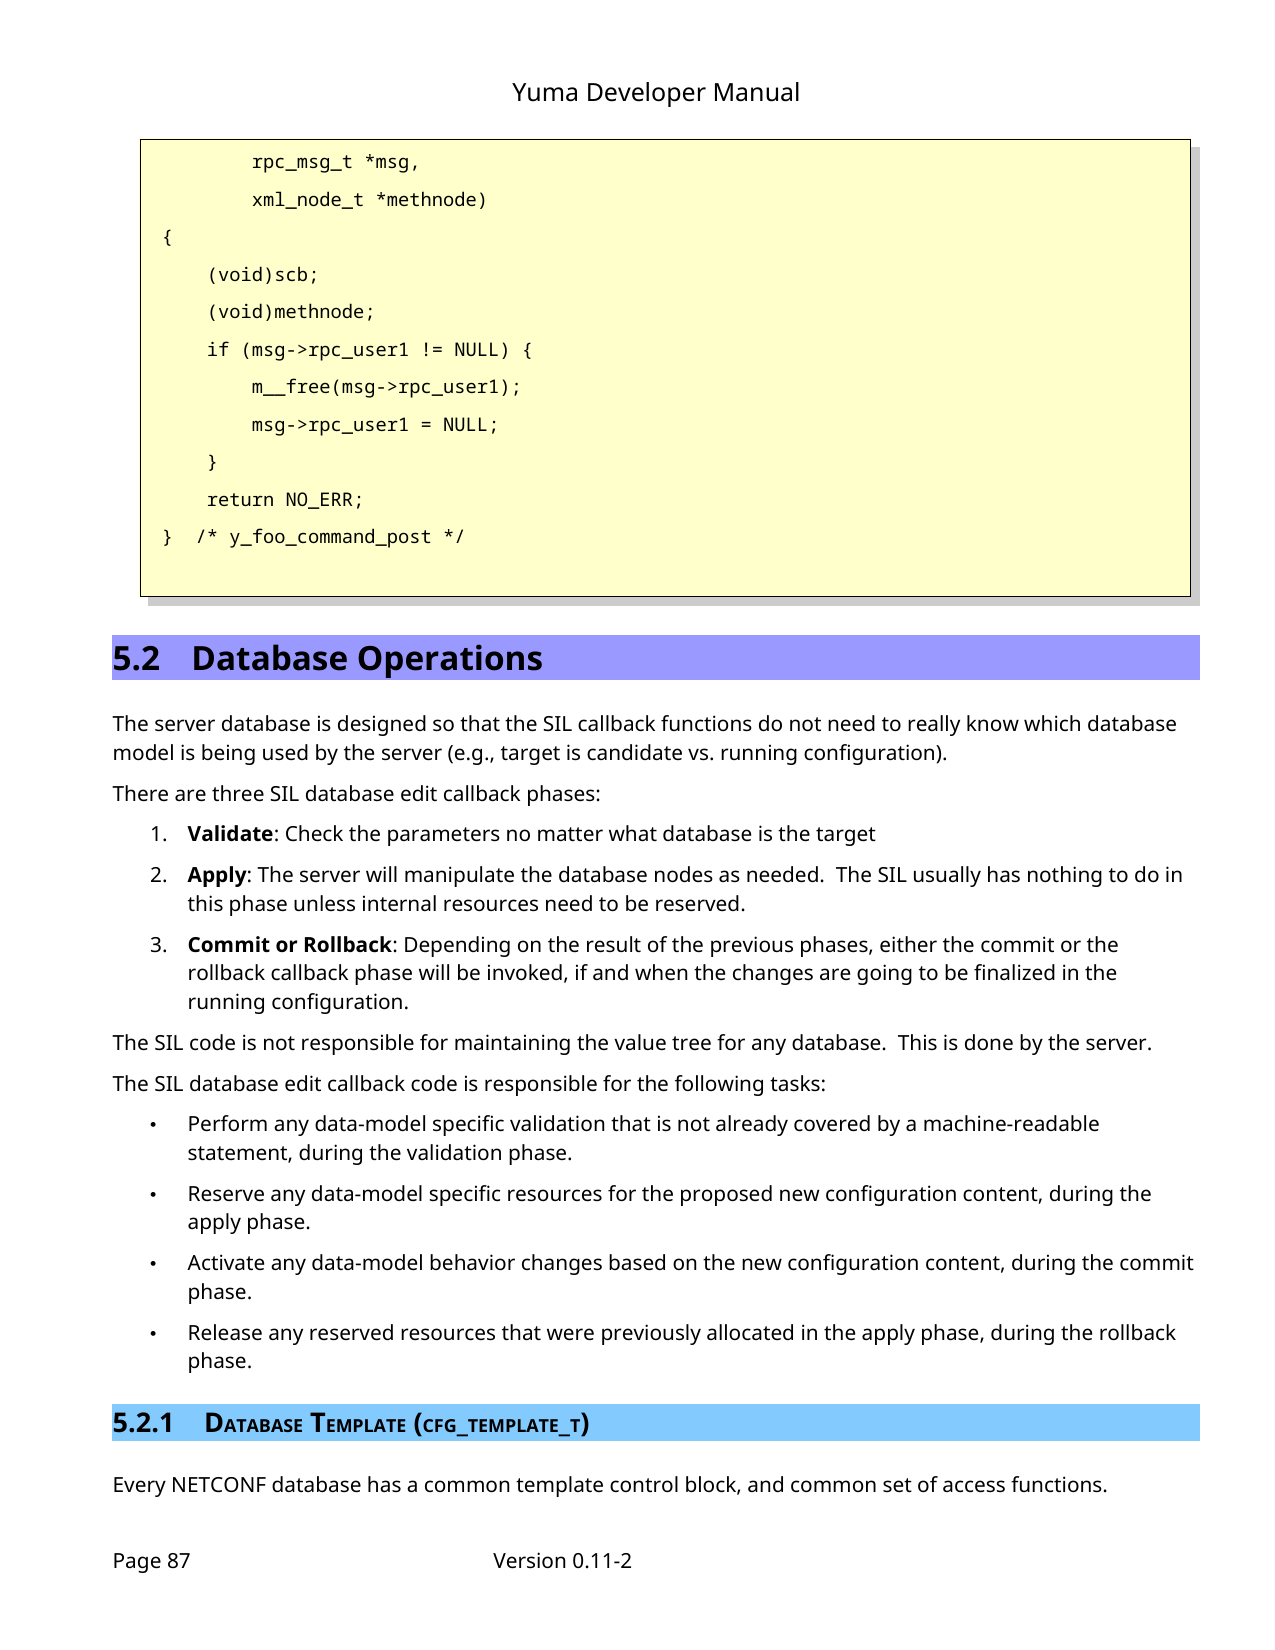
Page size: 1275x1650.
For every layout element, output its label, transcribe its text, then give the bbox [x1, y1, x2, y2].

text There are three SIL database edit callback phases: [112, 779, 1200, 807]
text Every NETCONF database has a common template control block, and common set of access functions. [112, 1470, 1200, 1498]
text rpc_msg_t *msg, [141, 140, 1190, 174]
text } /* y_foo_command_post */ [141, 513, 1190, 549]
text if (msg->rpc_user1 != NULL) { [141, 326, 1190, 362]
text } [141, 438, 1190, 474]
list Release any reserved resources that were previously allocated in the apply phase, during the rollback phase. [150, 1318, 1200, 1374]
text The SIL database edit callback code is responsible for the following tasks: [112, 1069, 1200, 1097]
subtitle Database Operations [112, 635, 1200, 680]
text m__free(msg->rpc_user1); [141, 363, 1190, 399]
text msg->rpc_user1 = NULL; [141, 401, 1190, 437]
text xml_node_t *methnode) [141, 176, 1190, 212]
list Activate any data-model behavior changes based on the new configuration content, during the commit phase. [150, 1248, 1200, 1305]
text The server database is designed so that the SIL callback functions do not need to really know which database model is being used by the server (e.g., target is candidate vs. running configuration). [112, 709, 1200, 766]
text (void)scb; [141, 251, 1190, 287]
text (void)methnode; [141, 288, 1190, 324]
text return NO_ERR; [141, 476, 1190, 512]
text The SIL code is not responsible for maintaining the value tree for any database. This is done by the server. [112, 1028, 1200, 1056]
list Reserve any data-model specific resources for the proposed new configuration content, during the apply phase. [150, 1179, 1200, 1236]
list Commit or Rollback: Depending on the result of the previous phases, either the commit or the rollback callback phase will be invoked, if and when the changes are going to be finalized in the running configuration. [150, 930, 1200, 1015]
subtitle Database Template (cfg_template_t) [112, 1404, 1200, 1441]
list Apply: The server will manipulate the database nodes as needed. The SIL usually has nothing to do in this phase unless internal resources need to be reserved. [150, 861, 1200, 917]
text { [141, 213, 1190, 249]
list Perform any data-model specific validation that is not already covered by a machine-readable statement, during the validation phase. [150, 1109, 1200, 1166]
list Validate: Check the parameters no matter what database is the target [150, 819, 1200, 848]
